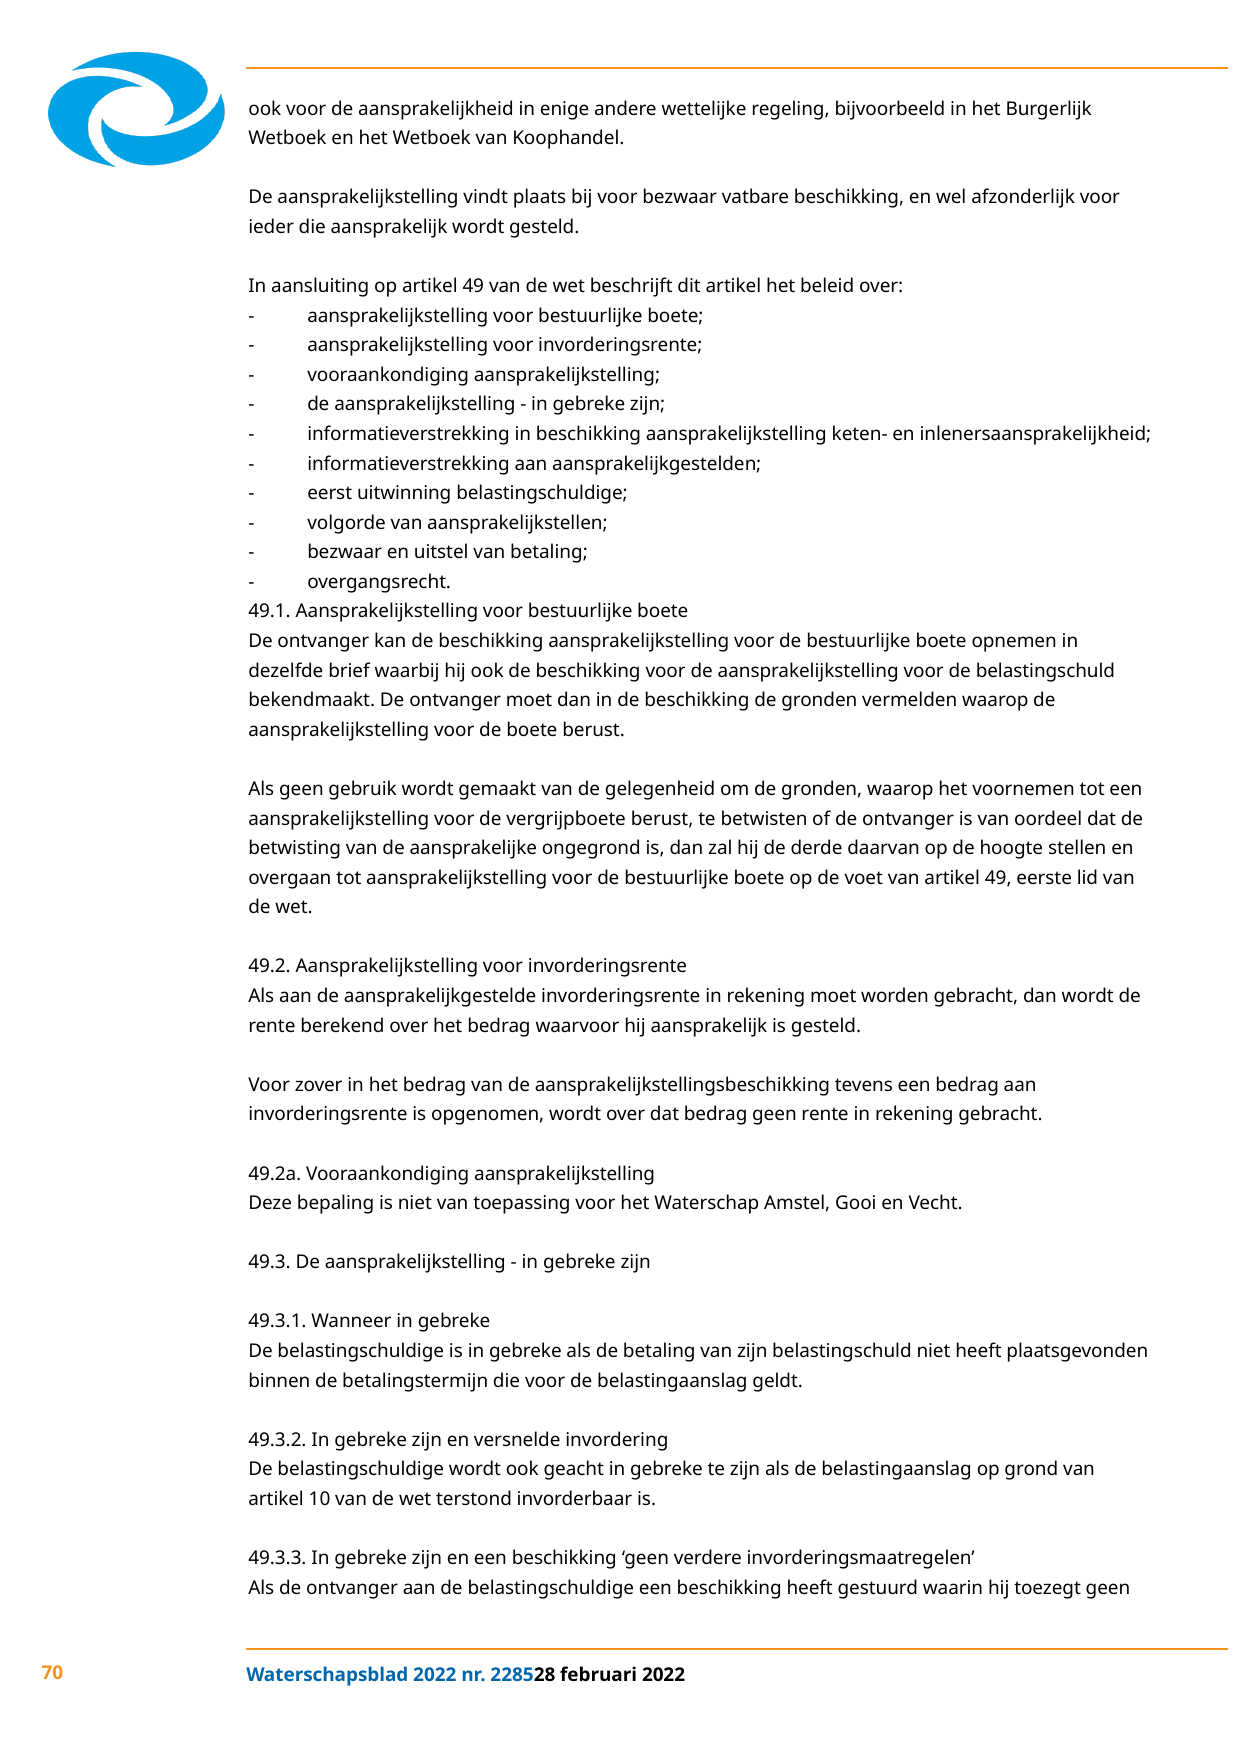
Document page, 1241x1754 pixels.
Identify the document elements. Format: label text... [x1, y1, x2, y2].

text ook voor de aansprakelijkheid in enige andere wettelijke regeling, bijvoorbeeld in het Burgerlijk Wetboek en het Wetboek van Koophandel. [248, 95, 1152, 150]
list volgorde van aansprakelijkstellen; [248, 509, 1152, 535]
text De aansprakelijkstelling vindt plaats bij voor bezwaar vatbare beschikking, en wel afzonderlijk voor ieder die aansprakelijk wordt gesteld. [248, 183, 1152, 239]
text Voor zover in het bedrag van de aansprakelijkstellingsbeschikking tevens een bedrag aan invorderingsrente is opgenomen, wordt over dat bedrag geen rente in rekening gebracht. [248, 1071, 1152, 1126]
list overgangsrecht. [248, 568, 1152, 594]
text 49.3.3. In gebreke zijn en een beschikking ‘geen verdere invorderingsmaatregelen’ [248, 1544, 1152, 1570]
text 49.1. Aansprakelijkstelling voor bestuurlijke boete [248, 598, 1152, 623]
list eerst uitwinning belastingschuldige; [248, 479, 1152, 505]
picture [41, 47, 231, 172]
text Als de ontvanger aan de belastingschuldige een beschikking heeft gestuurd waarin hij toezegt geen [248, 1574, 1152, 1600]
list informatieverstrekking in beschikking aansprakelijkstelling keten- en inlenersaansprakelijkheid; [248, 420, 1152, 446]
text 49.2a. Vooraankondiging aansprakelijkstelling [248, 1160, 1152, 1186]
text De ontvanger kan de beschikking aansprakelijkstelling voor de bestuurlijke boete opnemen in dezelfde brief waarbij hij ook de beschikking voor de aansprakelijkstelling voor de belastingschuld bekendmaakt. De ontvanger moet dan in de beschikking de gronden vermelden waarop de aansprakelijkstelling voor de boete berust. [248, 627, 1152, 742]
text 49.2. Aansprakelijkstelling voor invorderingsrente [248, 953, 1152, 978]
text In aansluiting op artikel 49 van de wet beschrijft dit artikel het beleid over: [248, 272, 1152, 298]
list aansprakelijkstelling voor bestuurlijke boete; [248, 302, 1152, 328]
text De belastingschuldige wordt ook geacht in gebreke te zijn als de belastingaanslag op grond van artikel 10 van de wet terstond invorderbaar is. [248, 1456, 1152, 1511]
list informatieverstrekking aan aansprakelijkgestelden; [248, 450, 1152, 476]
text Deze bepaling is niet van toepassing voor het Waterschap Amstel, Gooi en Vecht. [248, 1189, 1152, 1215]
text Als aan de aansprakelijkgestelde invorderingsrente in rekening moet worden gebracht, dan wordt de rente berekend over het bedrag waarvoor hij aansprakelijk is gesteld. [248, 982, 1152, 1038]
list de aansprakelijkstelling - in gebreke zijn; [248, 391, 1152, 416]
text 49.3.1. Wanneer in gebreke [248, 1308, 1152, 1333]
text Als geen gebruik wordt gemaakt van de gelegenheid om de gronden, waarop het voornemen tot een aansprakelijkstelling voor de vergrijpboete berust, te betwisten of de ontvanger is van oordeel dat de betwisting van de aansprakelijke ongegrond is, dan zal hij de derde daarvan op de hoogte stellen en overgaan tot aansprakelijkstelling voor de bestuurlijke boete op de voet van artikel 49, eerste lid van de wet. [248, 775, 1152, 919]
list aansprakelijkstelling voor invorderingsrente; [248, 331, 1152, 357]
list bezwaar en uitstel van betaling; [248, 538, 1152, 564]
text 49.3.2. In gebreke zijn en versnelde invordering [248, 1426, 1152, 1452]
text 49.3. De aansprakelijkstelling - in gebreke zijn [248, 1248, 1152, 1274]
list vooraankondiging aansprakelijkstelling; [248, 361, 1152, 387]
text De belastingschuldige is in gebreke als de betaling van zijn belastingschuld niet heeft plaatsgevonden binnen de betalingstermijn die voor de belastingaanslag geldt. [248, 1337, 1152, 1393]
